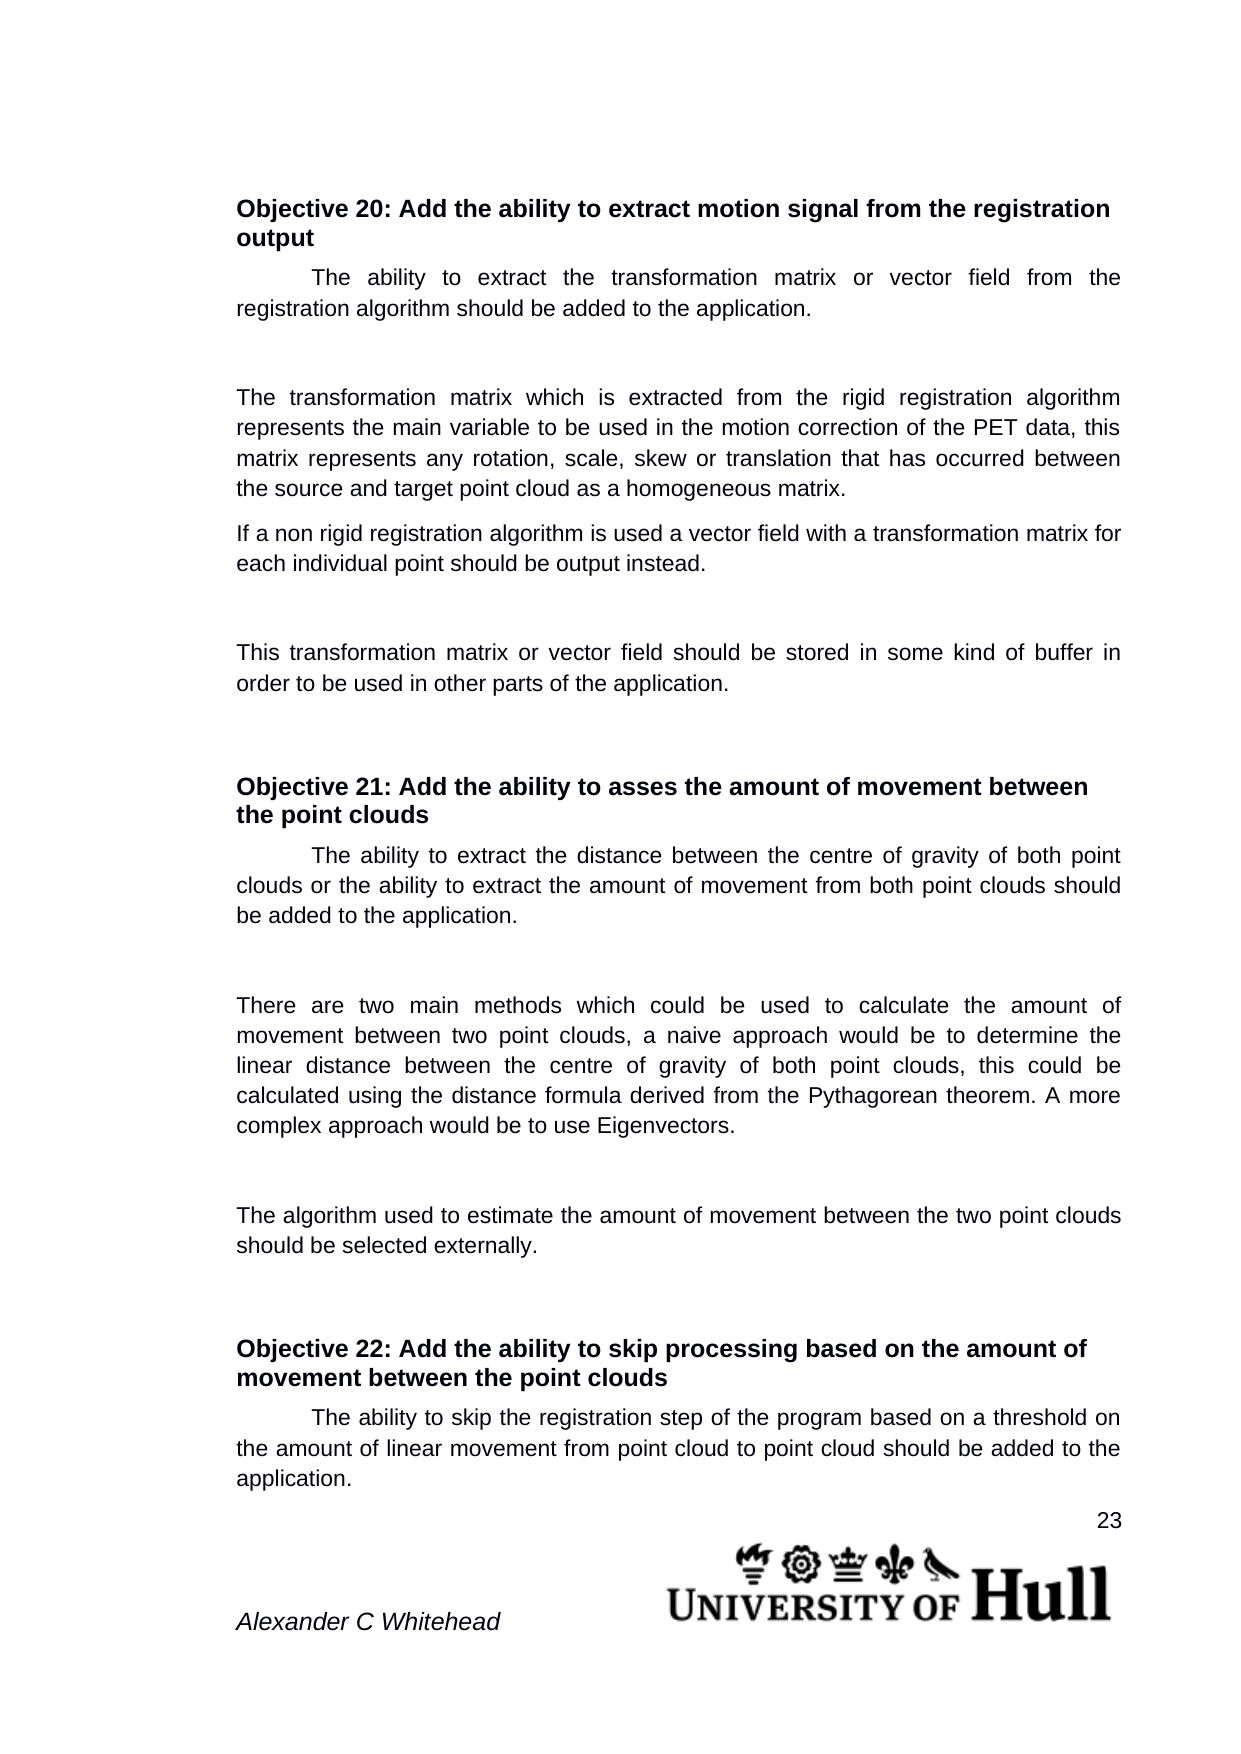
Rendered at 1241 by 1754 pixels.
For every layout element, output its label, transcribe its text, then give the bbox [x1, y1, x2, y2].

text The ability to extract the distance between the centre of gravity of both point clouds or the ability to extract the amount of movement from both point clouds should be added to the application. [236, 842, 1122, 928]
text If a non rigid registration algorithm is used a vector field with a transformation matrix for each individual point should be output instead. [236, 519, 1122, 576]
subtitle Objective 21: Add the ability to asses the amount of movement between the point clouds [236, 772, 1122, 829]
subtitle Objective 22: Add the ability to skip processing based on the amount of movement between the point clouds [236, 1334, 1122, 1392]
text The transformation matrix which is extracted from the rigid registration algorithm represents the main variable to be used in the motion correction of the PET data, this matrix represents any rotation, scale, skew or translation that has occurred between the source and target point cloud as a homogeneous matrix. [236, 384, 1122, 501]
text This transformation matrix or vector field should be stored in some kind of buffer in order to be used in other parts of the application. [236, 639, 1122, 696]
text The ability to skip the registration step of the program based on a threshold on the amount of linear movement from point cloud to point cloud should be added to the application. [236, 1404, 1122, 1491]
text The ability to extract the transformation matrix or vector field from the registration algorithm should be added to the application. [236, 264, 1122, 321]
text There are two main methods which could be used to calculate the amount of movement between two point clouds, a naive approach would be to determine the linear distance between the centre of gravity of both point clouds, this could be calculated using the distance formula derived from the Pythagorean theorem. A more complex approach would be to use Eigenvectors. [236, 992, 1122, 1139]
picture [660, 1533, 1120, 1631]
subtitle Objective 20: Add the ability to extract motion signal from the registration output [236, 194, 1122, 252]
text The algorithm used to estimate the amount of movement between the two point clouds should be selected externally. [236, 1202, 1122, 1259]
